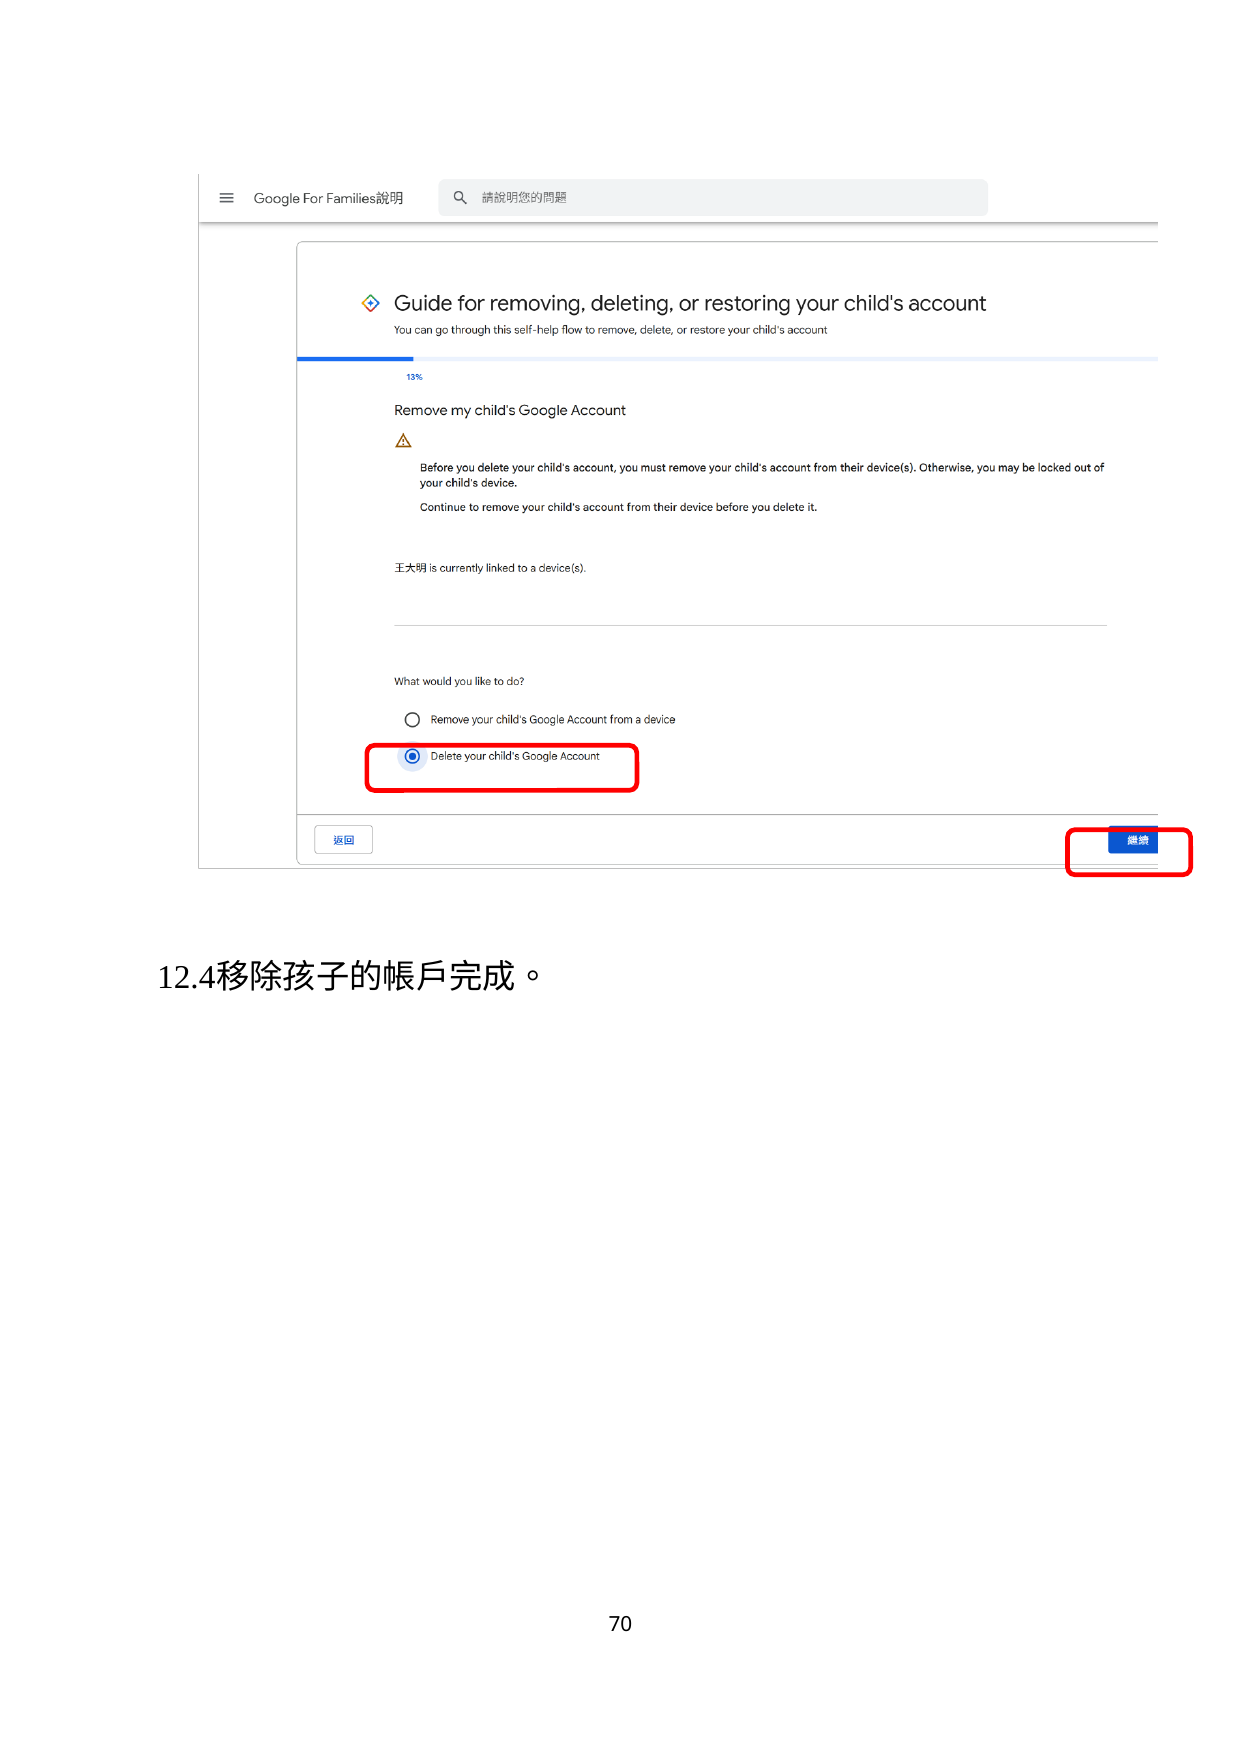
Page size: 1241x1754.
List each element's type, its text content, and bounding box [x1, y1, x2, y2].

picture [1070, 833, 1188, 872]
list 移除孩子的帳戶完成。 [157, 936, 1128, 1011]
picture [156, 164, 1192, 894]
